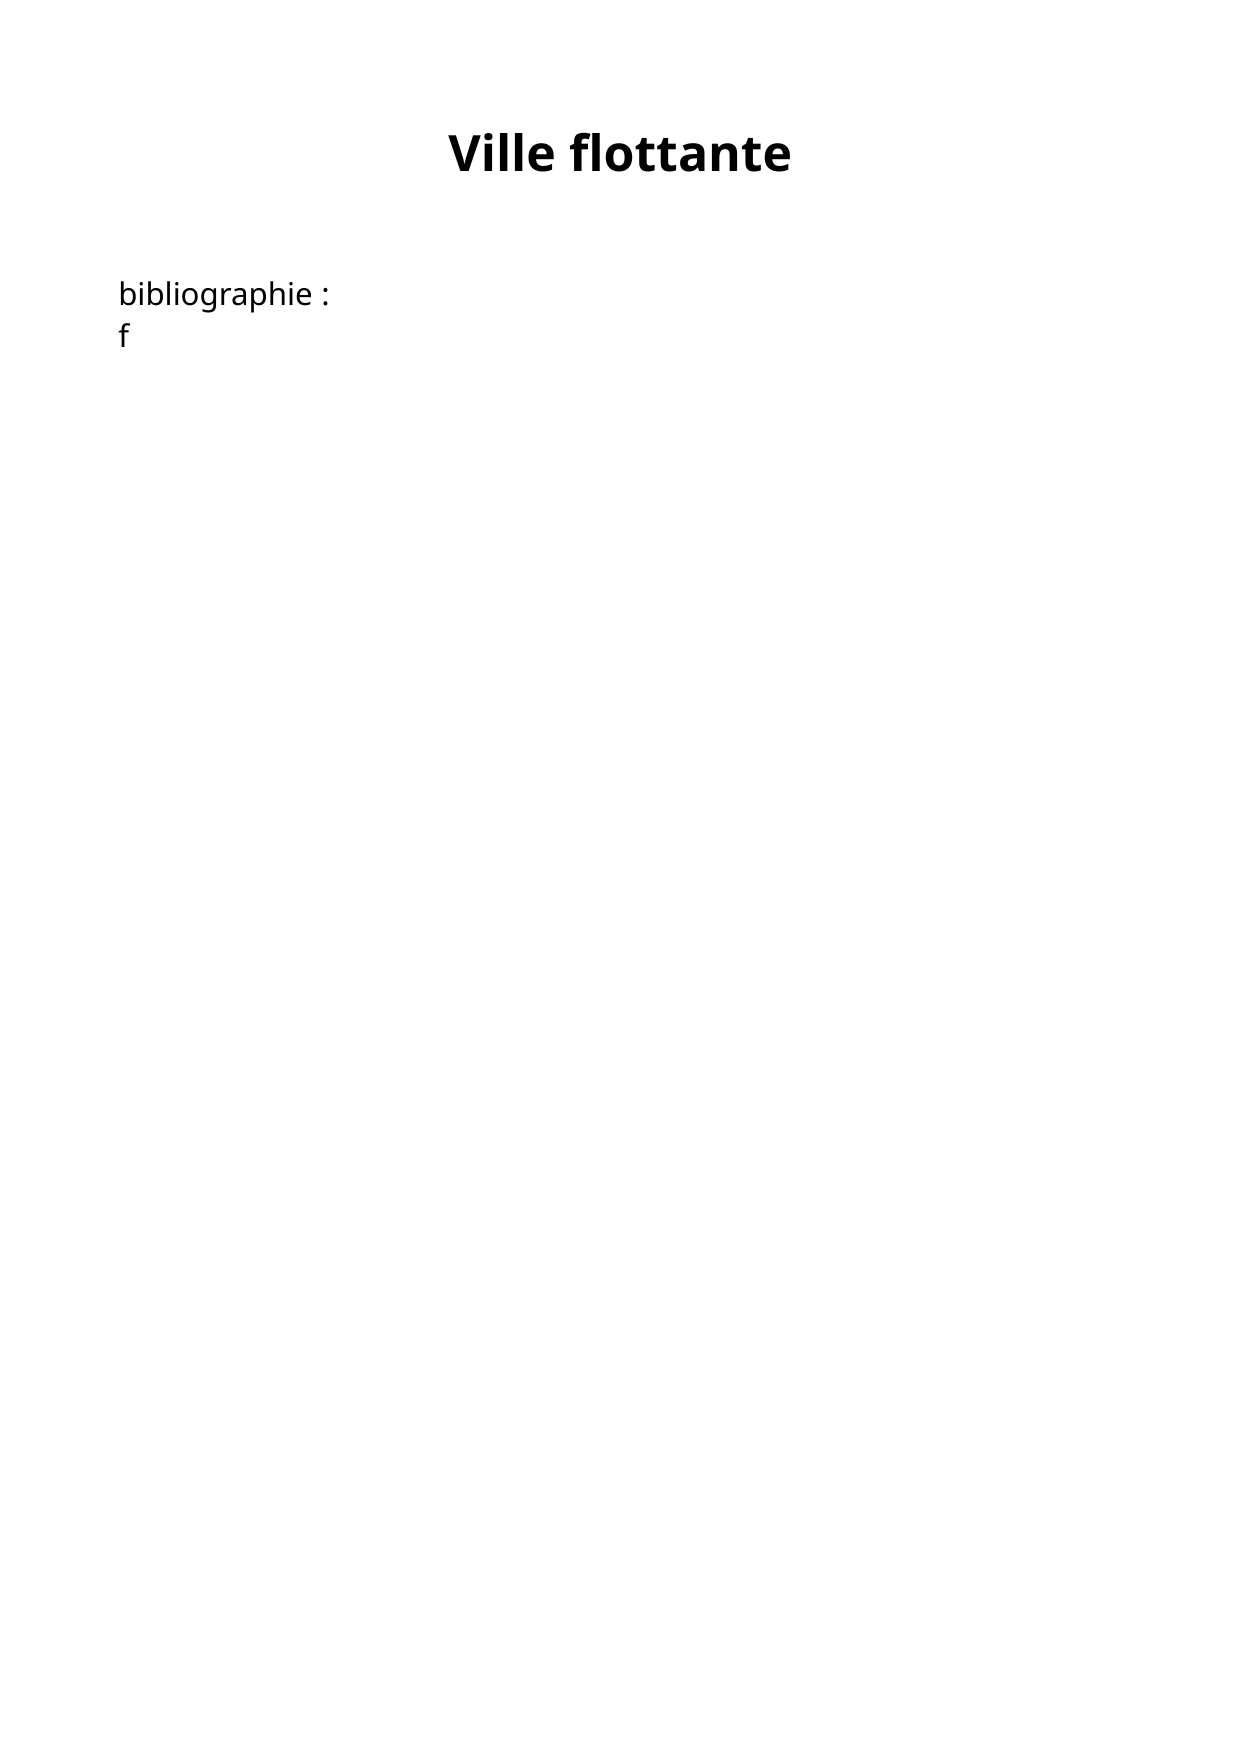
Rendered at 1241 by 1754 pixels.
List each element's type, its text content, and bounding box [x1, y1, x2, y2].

text Ville flottante [118, 118, 1122, 186]
text bibliographie : [118, 271, 1122, 314]
text f [118, 314, 1122, 357]
